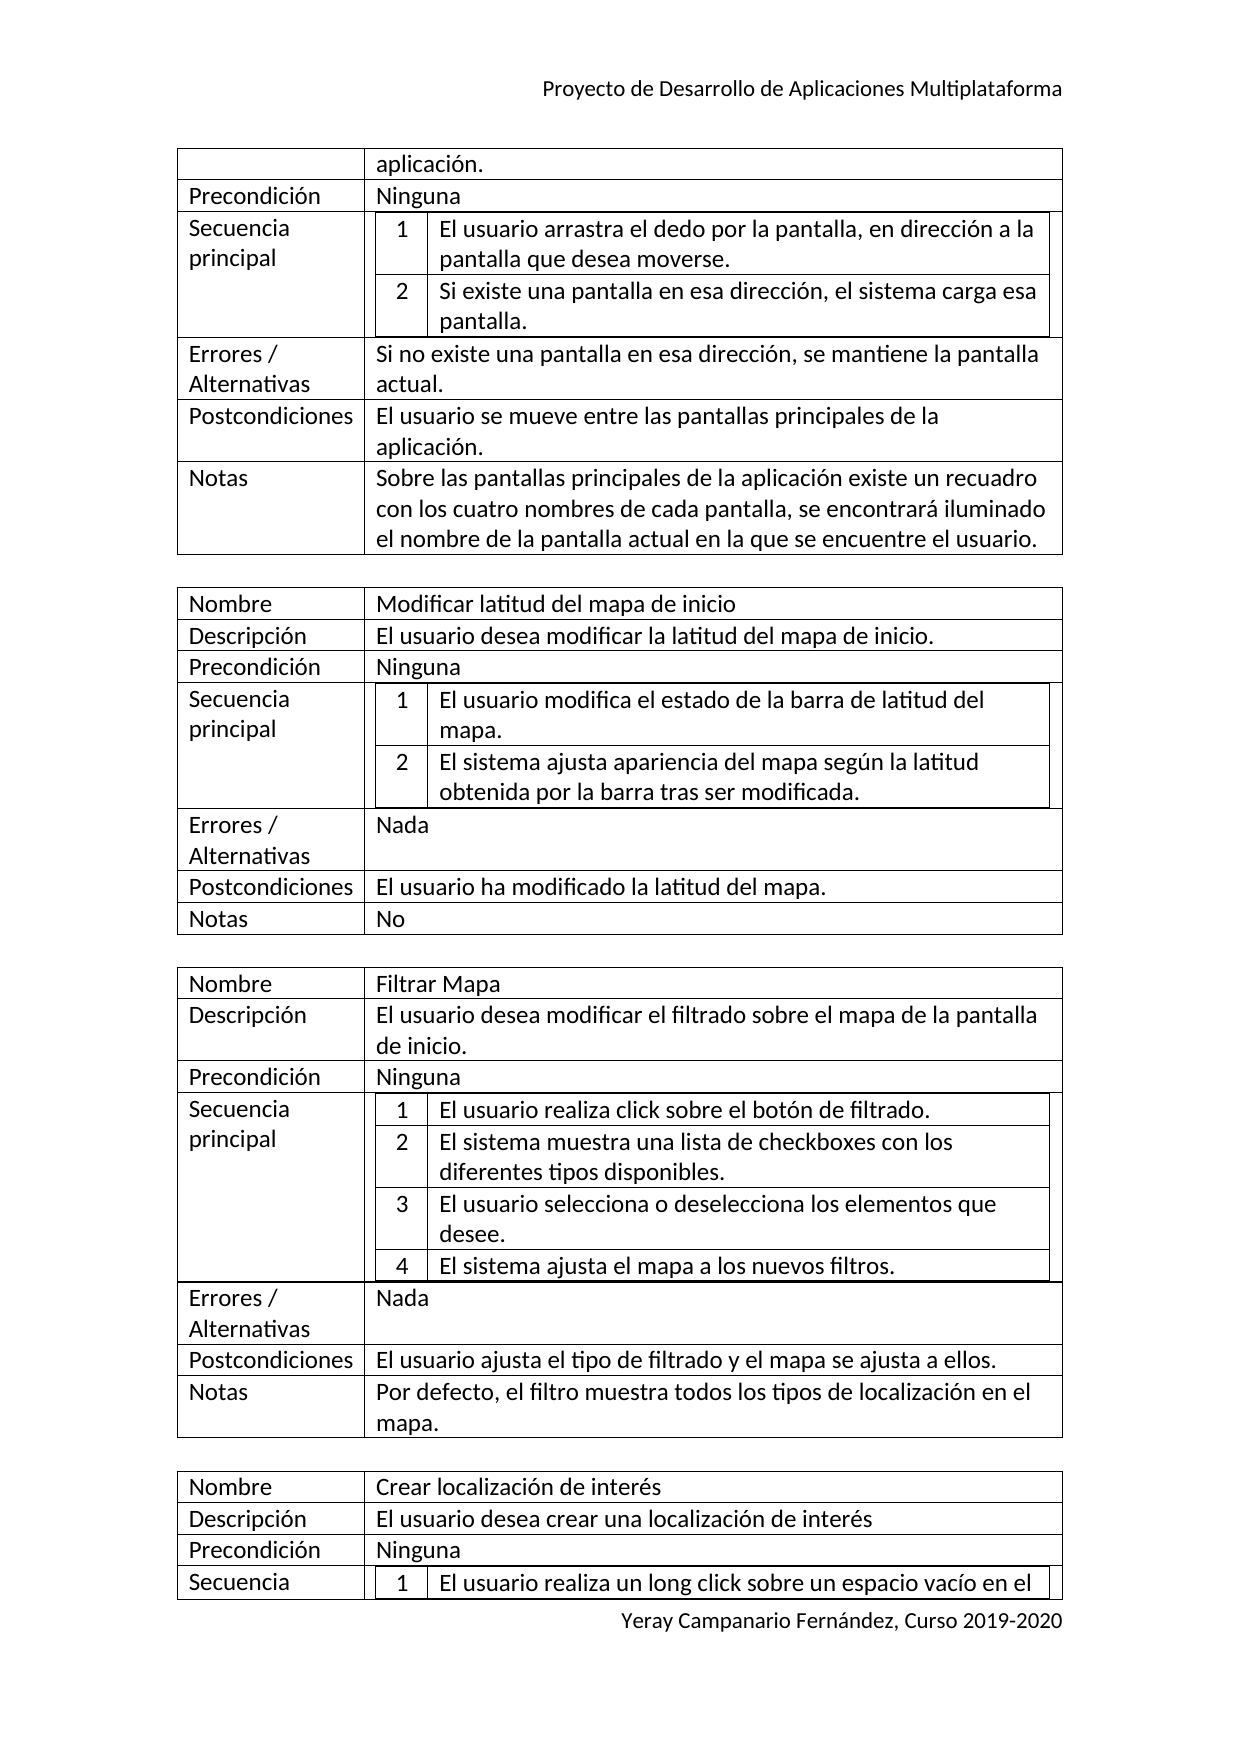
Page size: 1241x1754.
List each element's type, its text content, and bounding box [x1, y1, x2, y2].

table_cell Si no existe una pantalla en esa dirección, se mantiene la pantalla actual. [365, 338, 1062, 399]
table_cell El usuario ha modificado la latitud del mapa. [365, 871, 1062, 902]
table_cell El usuario ajusta el tipo de filtrado y el mapa se ajusta a ellos. [365, 1345, 1062, 1375]
table_header Filtrar Mapa [365, 968, 1062, 998]
table_cell Ninguna [365, 651, 1062, 682]
table_cell 4 [376, 1250, 427, 1280]
table_cell Notas [178, 903, 364, 933]
table_cell aplicación. [365, 149, 1062, 179]
table_header Nombre [178, 968, 364, 998]
table_cell [178, 149, 364, 179]
table_cell Ninguna [365, 180, 1062, 211]
table_cell El usuario desea crear una localización de interés [365, 1503, 1062, 1534]
table_cell Notas [178, 462, 364, 554]
table_cell Notas [178, 1376, 364, 1437]
table_cell [365, 1566, 375, 1599]
table_cell Secuencia principal [178, 212, 364, 337]
table_cell Si existe una pantalla en esa dirección, el sistema carga esa pantalla. [428, 275, 1049, 336]
table_cell No [365, 903, 1062, 933]
table_header El usuario realiza un long click sobre un espacio vacío en el [428, 1567, 1049, 1598]
table_cell Postcondiciones [178, 400, 364, 461]
table_header Modificar latitud del mapa de inicio [365, 588, 1062, 619]
table_header 1 [376, 213, 427, 274]
table_cell Secuencia principal [178, 1093, 364, 1281]
table_cell Nada [365, 809, 1062, 870]
table_cell 2 [376, 746, 427, 807]
table_cell El sistema ajusta el mapa a los nuevos filtros. [428, 1250, 1049, 1280]
table_cell [1050, 1566, 1062, 1599]
table_cell El sistema ajusta apariencia del mapa según la latitud obtenida por la barra tras ser modificada. [428, 746, 1049, 807]
table_cell El usuario desea modificar el filtrado sobre el mapa de la pantalla de inicio. [365, 999, 1062, 1060]
table_header El usuario realiza click sobre el botón de filtrado. [428, 1094, 1049, 1124]
table_cell 3 [376, 1188, 427, 1249]
table_cell Postcondiciones [178, 871, 364, 902]
table_cell Sobre las pantallas principales de la aplicación existe un recuadro con los cuatro nombres de cada pantalla, se encontrará iluminado el nombre de la pantalla actual en la que se encuentre el usuario. [365, 462, 1062, 554]
table_cell [1050, 1093, 1062, 1281]
table_cell [1050, 212, 1062, 337]
table_cell Ninguna [365, 1535, 1062, 1565]
table_cell [1050, 683, 1062, 808]
table_cell Errores / Alternativas [178, 809, 364, 870]
table_header Nombre [178, 1472, 364, 1502]
table_cell Ninguna [365, 1061, 1062, 1092]
table_header 1 [376, 1567, 427, 1598]
table_cell El sistema muestra una lista de checkboxes con los diferentes tipos disponibles. [428, 1126, 1049, 1187]
table_cell Postcondiciones [178, 1345, 364, 1375]
table_cell El usuario desea modificar la latitud del mapa de inicio. [365, 620, 1062, 650]
table_cell Precondición [178, 651, 364, 682]
table_header 1 [376, 1094, 427, 1124]
table_cell [365, 212, 375, 337]
table_cell Por defecto, el filtro muestra todos los tipos de localización en el mapa. [365, 1376, 1062, 1437]
table_cell Precondición [178, 1535, 364, 1565]
table_cell Precondición [178, 180, 364, 211]
table_cell 2 [376, 275, 427, 336]
table_header Crear localización de interés [365, 1472, 1062, 1502]
table_header El usuario modifica el estado de la barra de latitud del mapa. [428, 684, 1049, 745]
table_cell Precondición [178, 1061, 364, 1092]
table_cell [365, 683, 375, 808]
table_cell Descripción [178, 1503, 364, 1534]
table_cell Secuencia principal [178, 683, 364, 808]
table_cell Descripción [178, 999, 364, 1060]
table_header Nombre [178, 588, 364, 619]
table_header 1 [376, 684, 427, 745]
table_cell Nada [365, 1283, 1062, 1343]
table_cell [365, 1093, 375, 1281]
table_header El usuario arrastra el dedo por la pantalla, en dirección a la pantalla que desea moverse. [428, 213, 1049, 274]
table_cell Errores / Alternativas [178, 1283, 364, 1343]
table_cell Errores / Alternativas [178, 338, 364, 399]
table_cell Descripción [178, 620, 364, 650]
table_cell El usuario selecciona o deselecciona los elementos que desee. [428, 1188, 1049, 1249]
table_cell 2 [376, 1126, 427, 1187]
table_cell El usuario se mueve entre las pantallas principales de la aplicación. [365, 400, 1062, 461]
table_cell Secuencia [178, 1566, 364, 1599]
